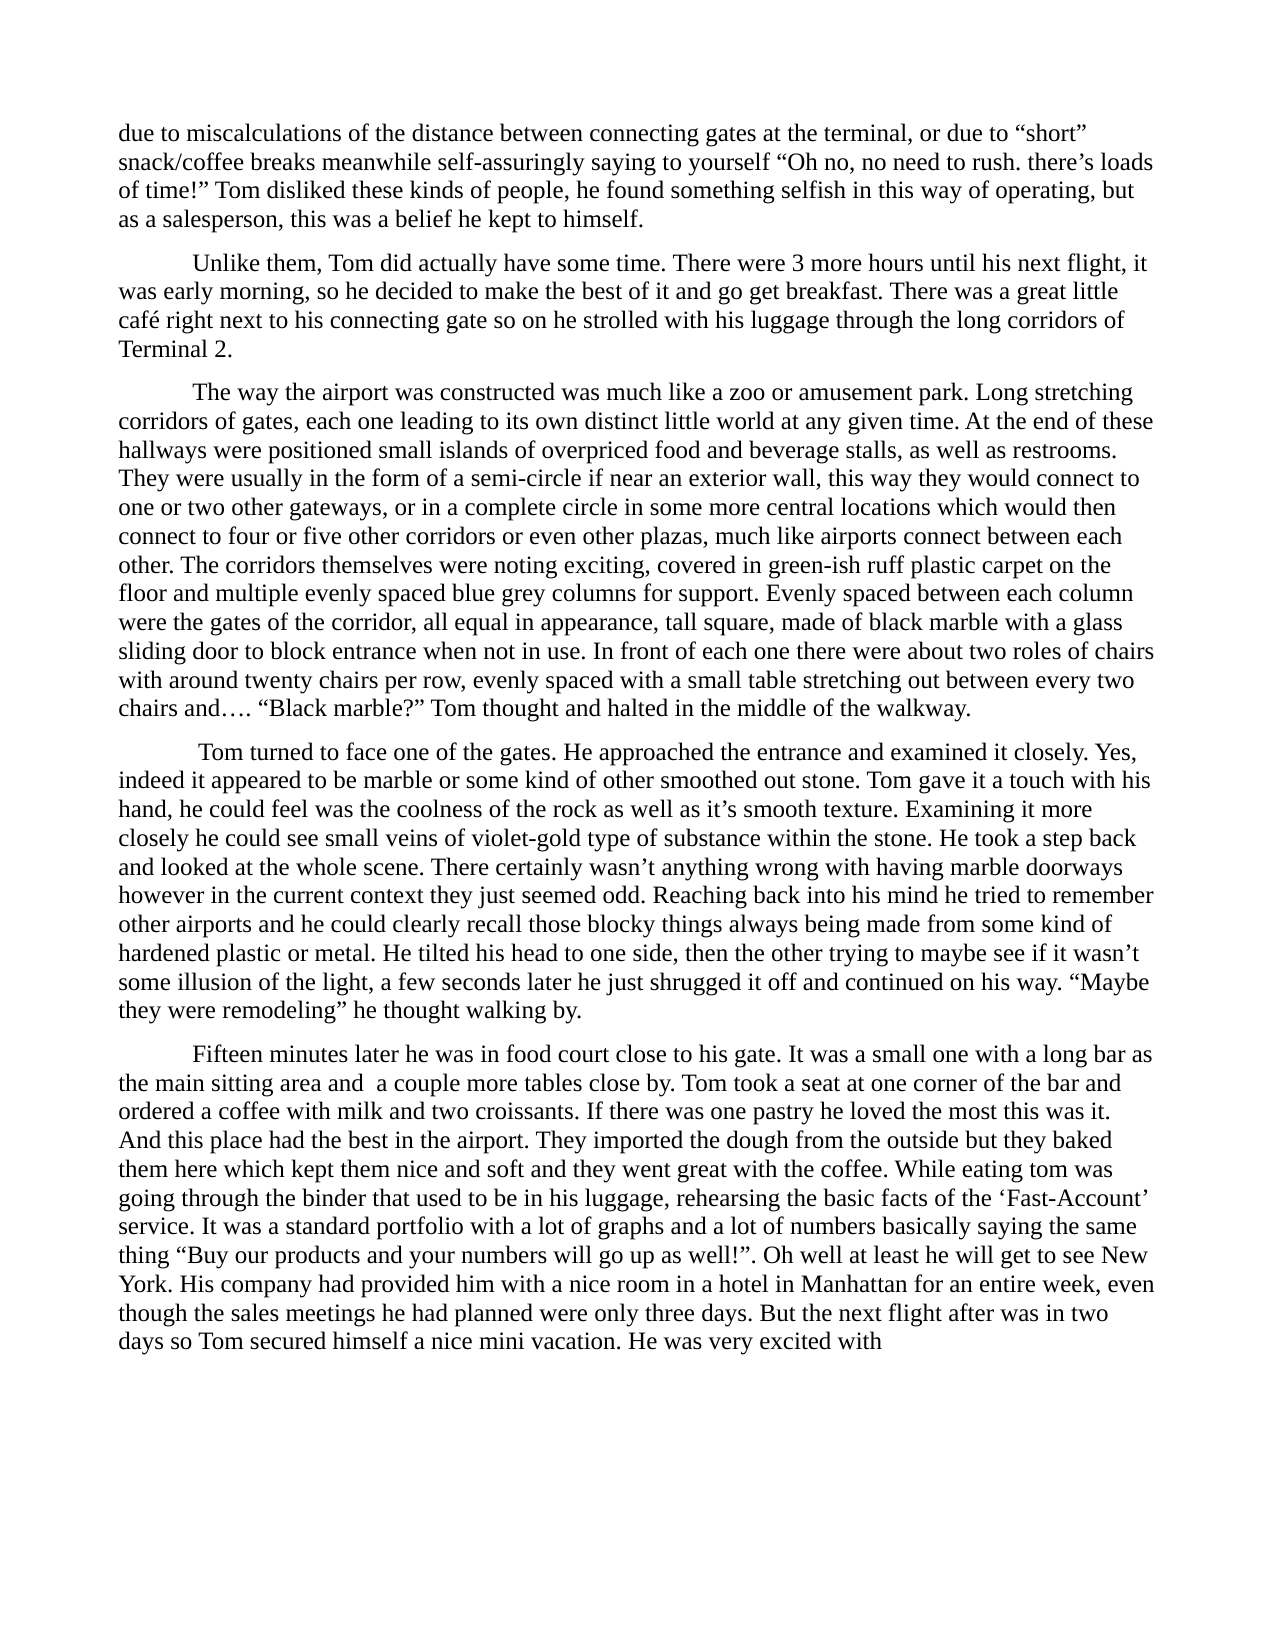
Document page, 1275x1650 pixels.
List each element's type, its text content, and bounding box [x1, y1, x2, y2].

text Unlike them, Tom did actually have some time. There were 3 more hours until his next flight, it was early morning, so he decided to make the best of it and go get breakfast. There was a great little café right next to his connecting gate so on he strolled with his luggage through the long corridors of Terminal 2. [118, 248, 1157, 363]
text Tom turned to face one of the gates. He approached the entrance and examined it closely. Yes, indeed it appeared to be marble or some kind of other smoothed out stone. Tom gave it a touch with his hand, he could feel was the coolness of the rock as well as it’s smooth texture. Examining it more closely he could see small veins of violet-gold type of substance within the stone. He took a step back and looked at the whole scene. There certainly wasn’t anything wrong with having marble doorways however in the current context they just seemed odd. Reaching back into his mind he tried to remember other airports and he could clearly recall those blocky things always being made from some kind of hardened plastic or metal. He tilted his head to one side, then the other trying to maybe see if it wasn’t some illusion of the light, a few seconds later he just shrugged it off and continued on his way. “Maybe they were remodeling” he thought walking by. [118, 737, 1157, 1024]
text The way the airport was constructed was much like a zoo or amusement park. Long stretching corridors of gates, each one leading to its own distinct little world at any given time. At the end of these hallways were positioned small islands of overpriced food and beverage stalls, as well as restrooms. They were usually in the form of a semi-circle if near an exterior wall, this way they would connect to one or two other gateways, or in a complete circle in some more central locations which would then connect to four or five other corridors or even other plazas, much like airports connect between each other. The corridors themselves were noting exciting, covered in green-ish ruff plastic carpet on the floor and multiple evenly spaced blue grey columns for support. Evenly spaced between each column were the gates of the corridor, all equal in appearance, tall square, made of black marble with a glass sliding door to block entrance when not in use. In front of each one there were about two roles of chairs with around twenty chairs per row, evenly spaced with a small table stretching out between every two chairs and…. “Black marble?” Tom thought and halted in the middle of the walkway. [118, 377, 1157, 722]
text Fifteen minutes later he was in food court close to his gate. It was a small one with a long bar as the main sitting area and a couple more tables close by. Tom took a seat at one corner of the bar and ordered a coffee with milk and two croissants. If there was one pastry he loved the most this was it. And this place had the best in the airport. They imported the dough from the outside but they baked them here which kept them nice and soft and they went great with the coffee. While eating tom was going through the binder that used to be in his luggage, rehearsing the basic facts of the ‘Fast-Account’ service. It was a standard portfolio with a lot of graphs and a lot of numbers basically saying the same thing “Buy our products and your numbers will go up as well!”. Oh well at least he will get to see New York. His company had provided him with a nice room in a hotel in Manhattan for an entire week, even though the sales meetings he had planned were only three days. But the next flight after was in two days so Tom secured himself a nice mini vacation. He was very excited with [118, 1039, 1157, 1355]
text due to miscalculations of the distance between connecting gates at the terminal, or due to “short” snack/coffee breaks meanwhile self-assuringly saying to yourself “Oh no, no need to rush. there’s loads of time!” Tom disliked these kinds of people, he found something selfish in this way of operating, but as a salesperson, this was a belief he kept to himself. [118, 118, 1157, 233]
